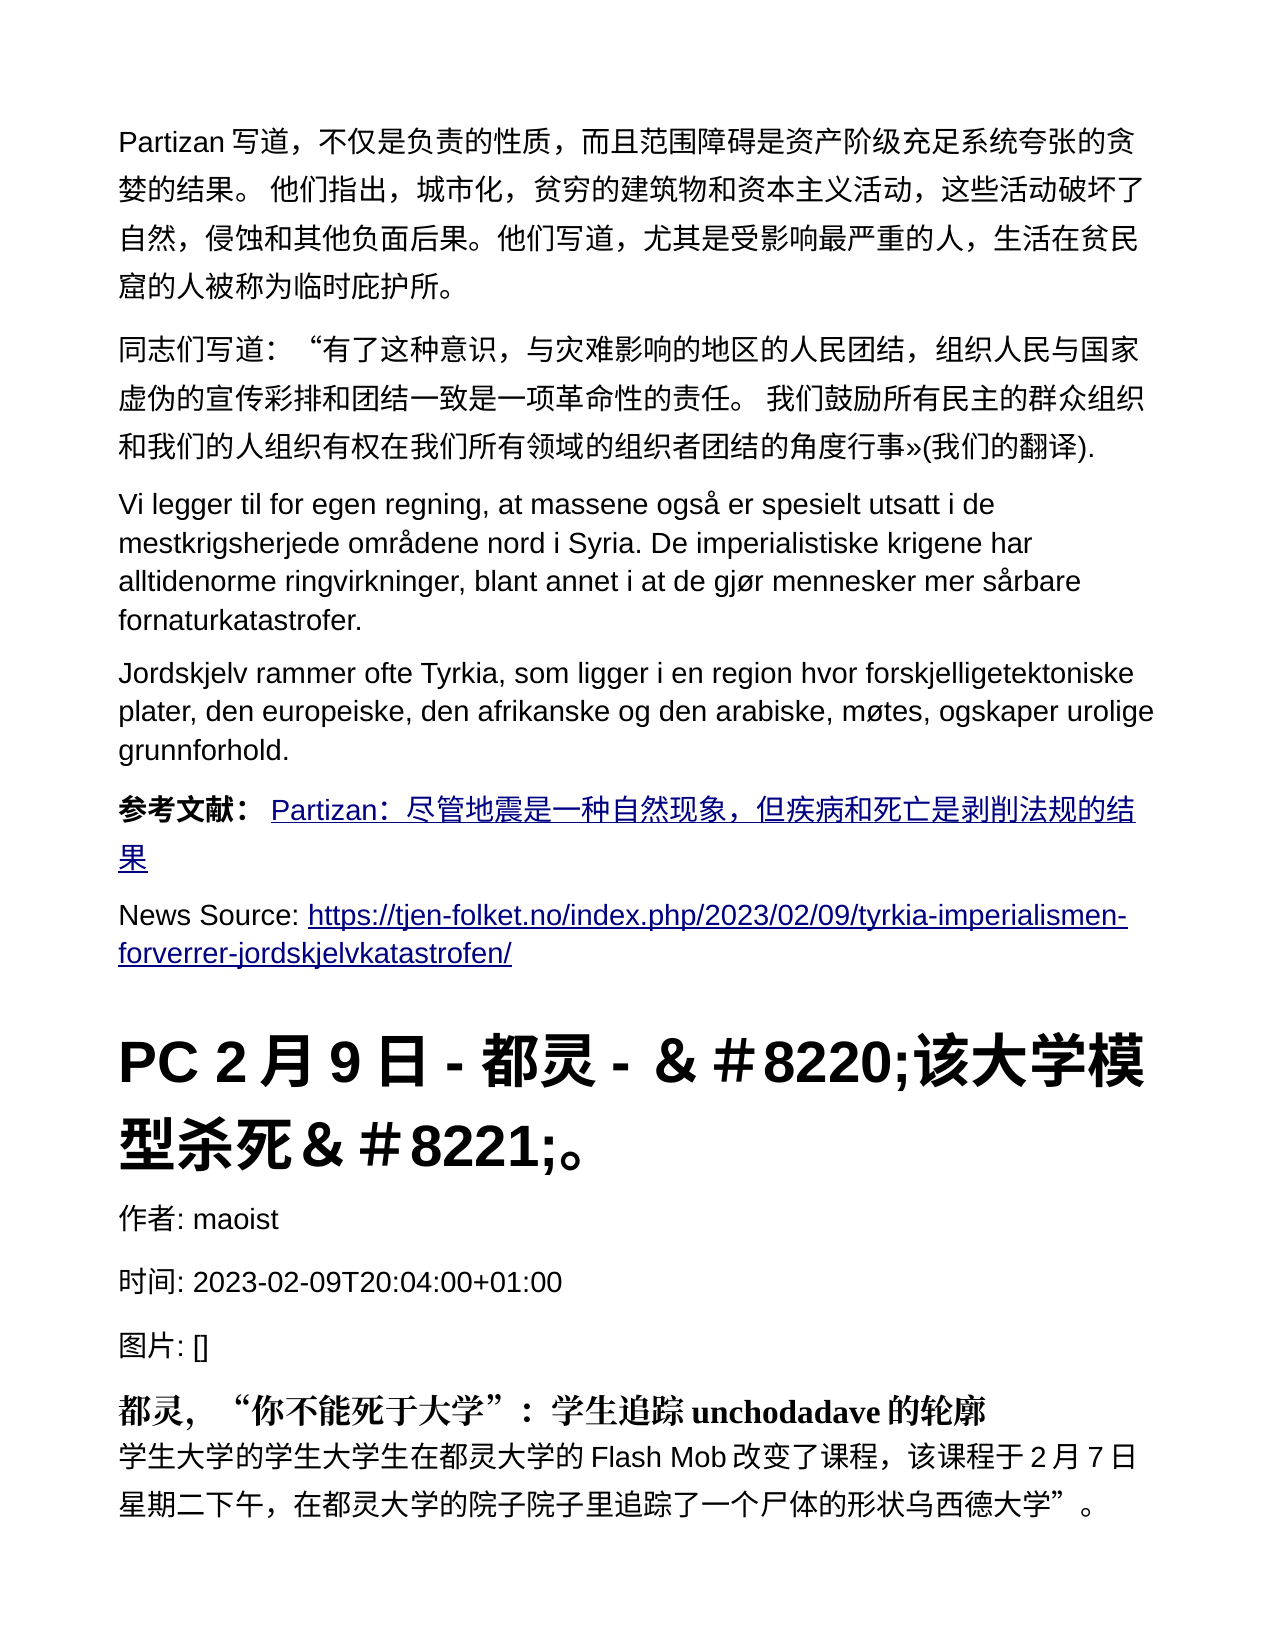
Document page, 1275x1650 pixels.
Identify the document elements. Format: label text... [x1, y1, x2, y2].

text Partizan写道，不仅是负责的性质，而且范围障碍是资产阶级充足系统夸张的贪婪的结果。 他们指出，城市化，贫穷的建筑物和资本主义活动，这些活动破坏了自然，侵蚀和其他负面后果。他们写道，尤其是受影响最严重的人，生活在贫民窟的人被称为临时庇护所。 [118, 118, 1157, 306]
text 参考文献： Partizan：尽管地震是一种自然现象，但疾病和死亡是剥削法规的结果 [118, 786, 1157, 877]
text Jordskjelv rammer ofte Tyrkia, som ligger i en region hvor forskjelligetektoniske plater, den europeiske, den afrikanske og den arabiske, møtes, ogskaper urolige grunnforhold. [118, 656, 1157, 766]
subtitle PC 2月9日 - 都灵 - ＆＃8220;该大学模型杀死＆＃8221;。 [118, 1014, 1157, 1183]
text Vi legger til for egen regning, at massene også er spesielt utsatt i de mestkrigsherjede områdene nord i Syria. De imperialistiske krigene har alltidenorme ringvirkninger, blant annet i at de gjør mennesker mer sårbare fornaturkatastrofer. [118, 487, 1157, 636]
text 同志们写道：“有了这种意识，与灾难影响的地区的人民团结，组织人民与国家虚伪的宣传彩排和团结一致是一项革命性的责任。 我们鼓励所有民主的群众组织和我们的人组织有权在我们所有领域的组织者团结的角度行事»(我们的翻译). [118, 327, 1157, 466]
text 图片: [] [118, 1322, 1157, 1364]
subtitle 都灵，“你不能死于大学”：学生追踪unchodadave的轮廓 [118, 1385, 1157, 1433]
text News Source: https://tjen-folket.no/index.php/2023/02/09/tyrkia-imperialismen-forverrer-jordskjelvkatastrofen/ [118, 898, 1157, 970]
text 学生大学的学生大学生在都灵大学的Flash Mob改变了课程，该课程于2月7日星期二下午，在都灵大学的院子院子里追踪了一个尸体的形状乌西德大学”。 [118, 1433, 1157, 1524]
text 时间: 2023-02-09T20:04:00+01:00 [118, 1259, 1157, 1301]
text 作者: maoist [118, 1196, 1157, 1238]
